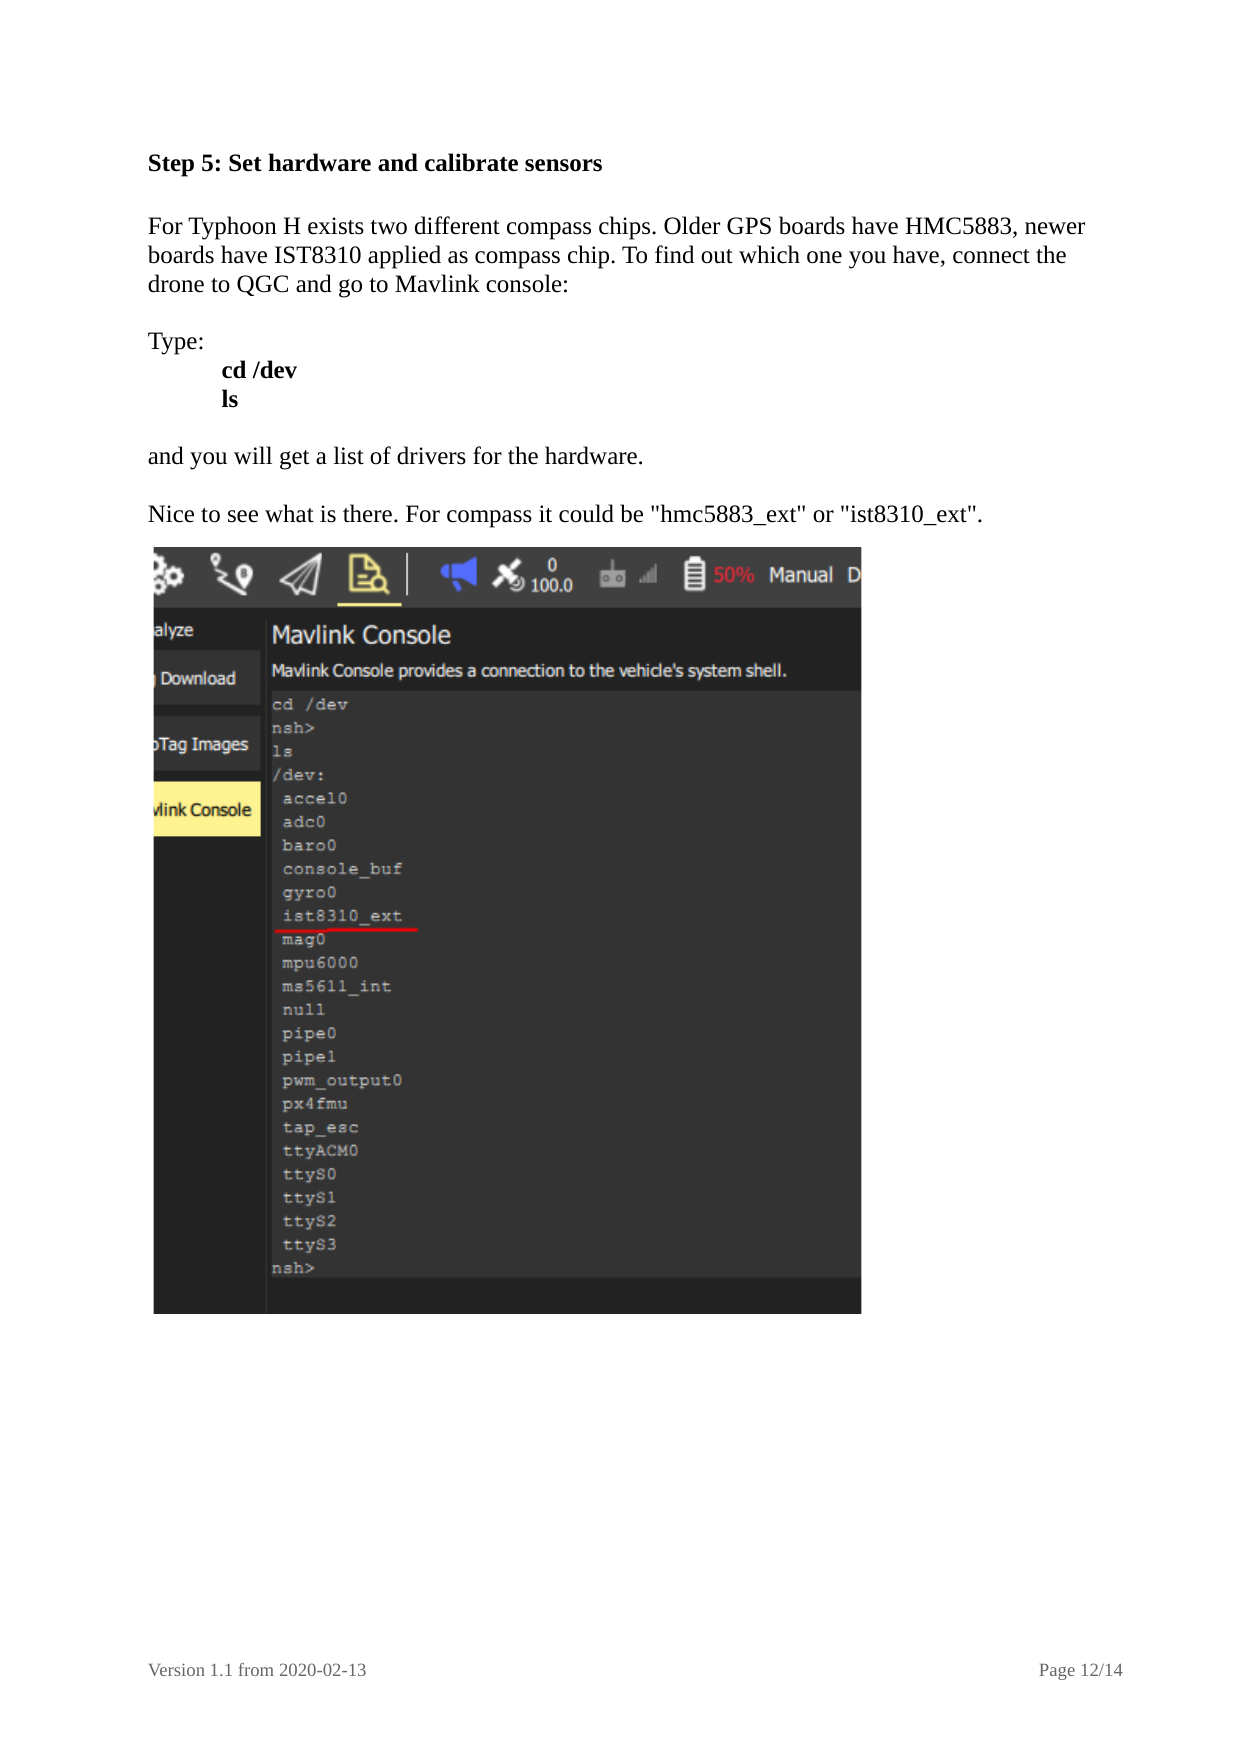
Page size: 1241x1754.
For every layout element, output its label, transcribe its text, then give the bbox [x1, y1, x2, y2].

text cd /dev [148, 355, 1093, 384]
text Type: [148, 326, 1093, 355]
text Nice to see what is there. For compass it could be "hmc5883_ext" or "ist8310_ext". [148, 499, 1093, 528]
subtitle Step 5: Set hardware and calibrate sensors [148, 148, 1093, 176]
text For Typhoon H exists two different compass chips. Older GPS boards have HMC5883, newer boards have IST8310 applied as compass chip. To find out which one you have, connect the drone to QGC and go to Mavlink console: [148, 211, 1093, 298]
picture [153, 547, 862, 1314]
text ls [148, 384, 1093, 413]
text and you will get a list of drivers for the hardware. [148, 441, 1093, 470]
